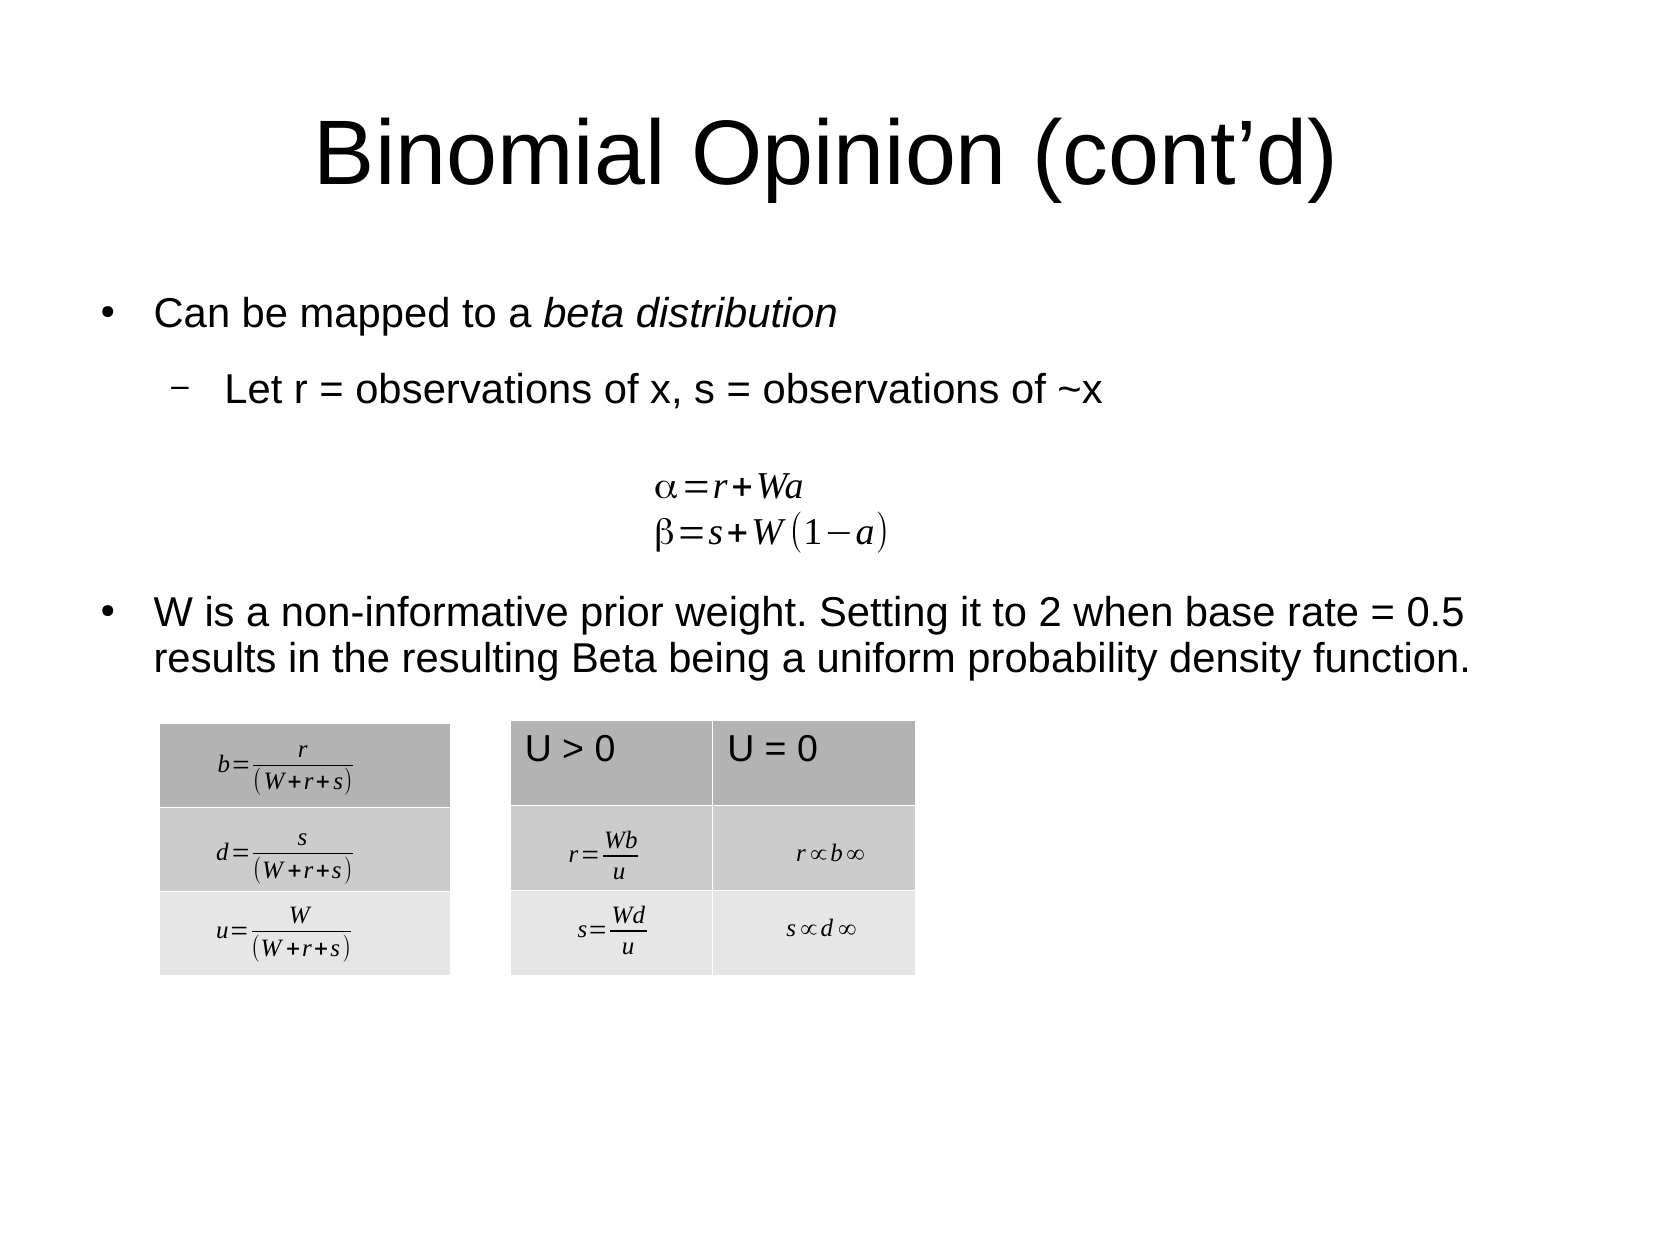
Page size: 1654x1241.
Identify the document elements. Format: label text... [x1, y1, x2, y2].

table_header U = 0 [713, 721, 915, 805]
table_header U > 0 [511, 721, 712, 805]
chart [570, 900, 654, 961]
table_cell [160, 808, 450, 891]
chart [780, 915, 863, 943]
chart [210, 901, 358, 964]
chart [789, 840, 871, 868]
table_header [160, 724, 450, 807]
chart [211, 735, 361, 797]
table_cell [713, 891, 915, 975]
chart [210, 823, 360, 886]
list Can be mapped to a beta distribution Let r = observations of x, s = observations of ~x W is a non-informative prior weight. Setting it to 2 when base rate = 0.5 results in the resulting Beta being a uniform probability density function. [82, 290, 1571, 1010]
chart [562, 825, 646, 886]
table_cell [511, 891, 712, 975]
table_cell [511, 806, 712, 890]
table_cell [713, 806, 915, 890]
title Binomial Opinion (cont’d) [82, 49, 1571, 257]
chart [645, 465, 899, 556]
table_cell [160, 892, 450, 975]
